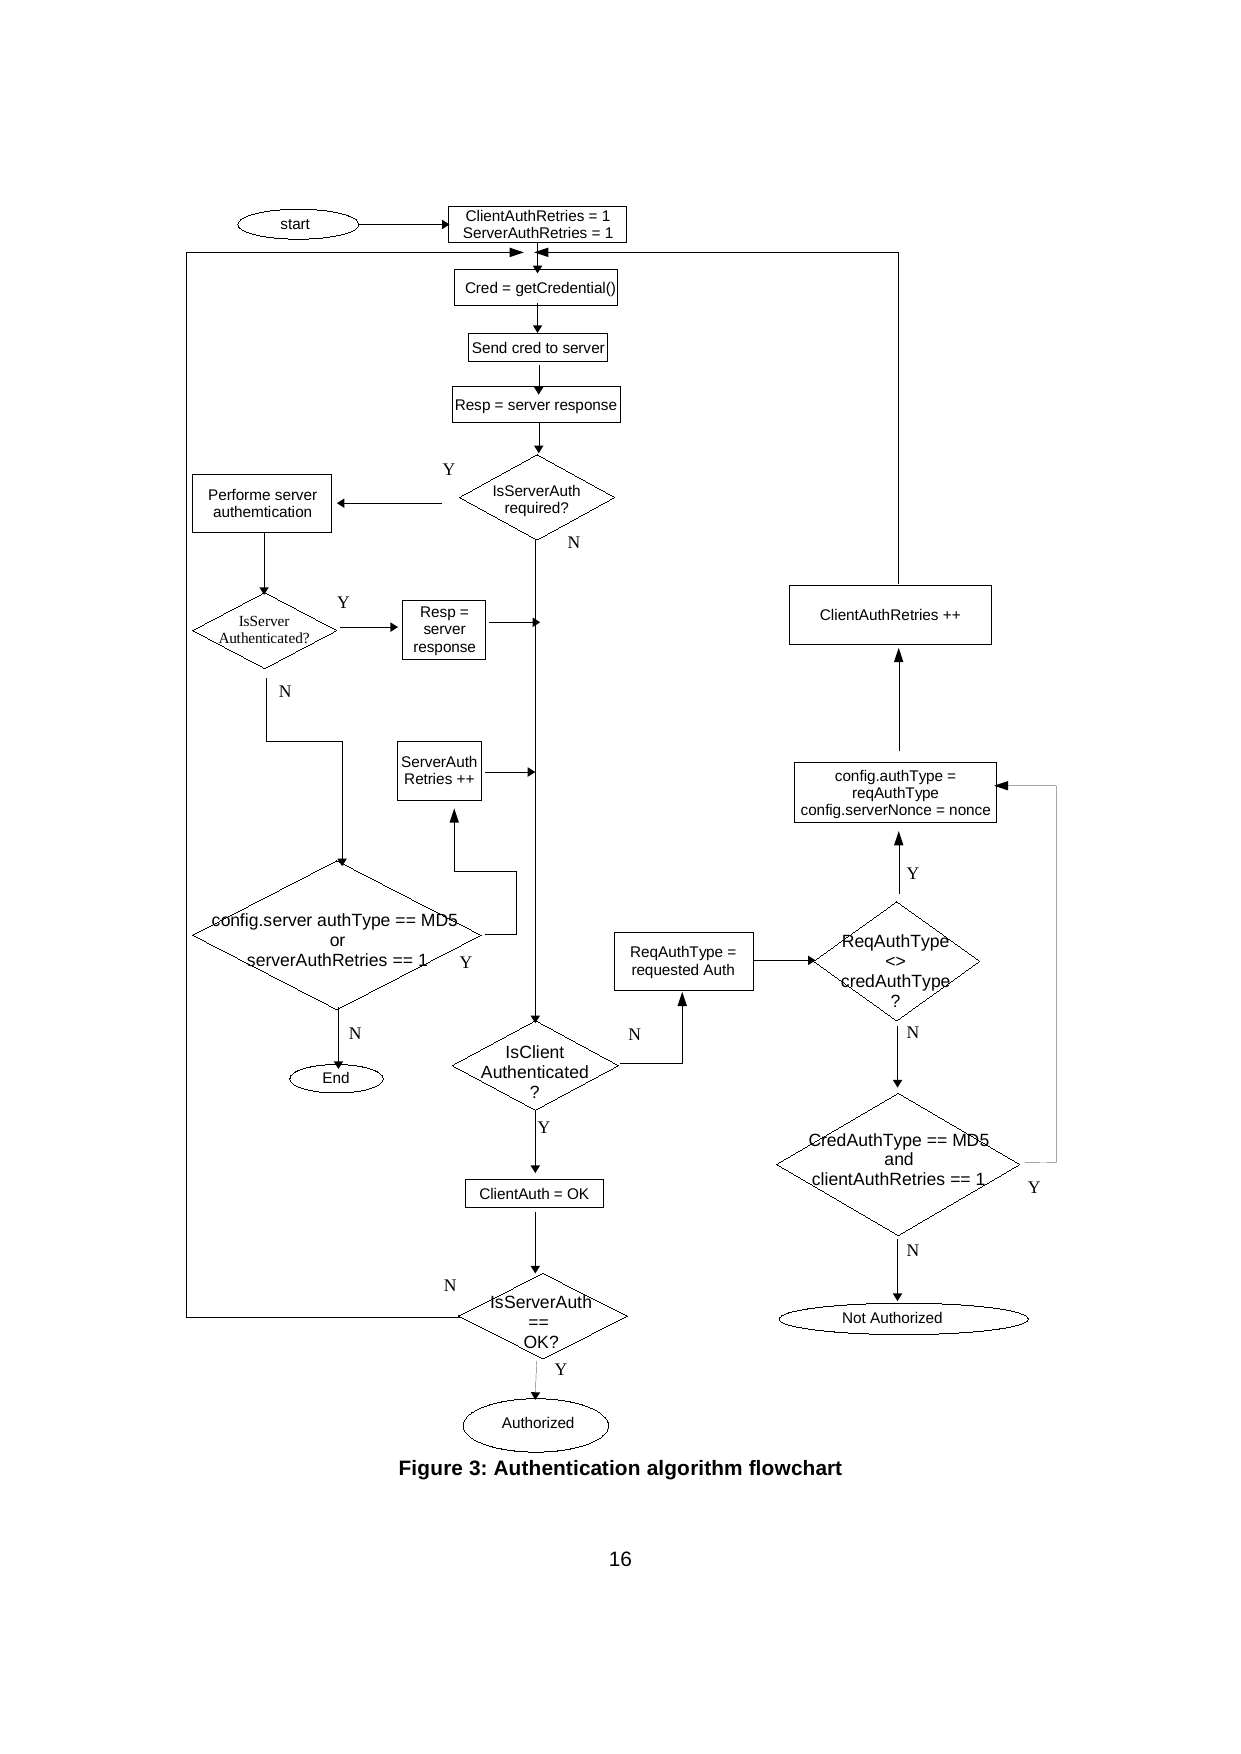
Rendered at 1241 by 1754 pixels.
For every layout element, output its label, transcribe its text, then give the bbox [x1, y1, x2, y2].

text Figure 3: Authentication algorithm flowchart [177, 202, 1063, 1480]
